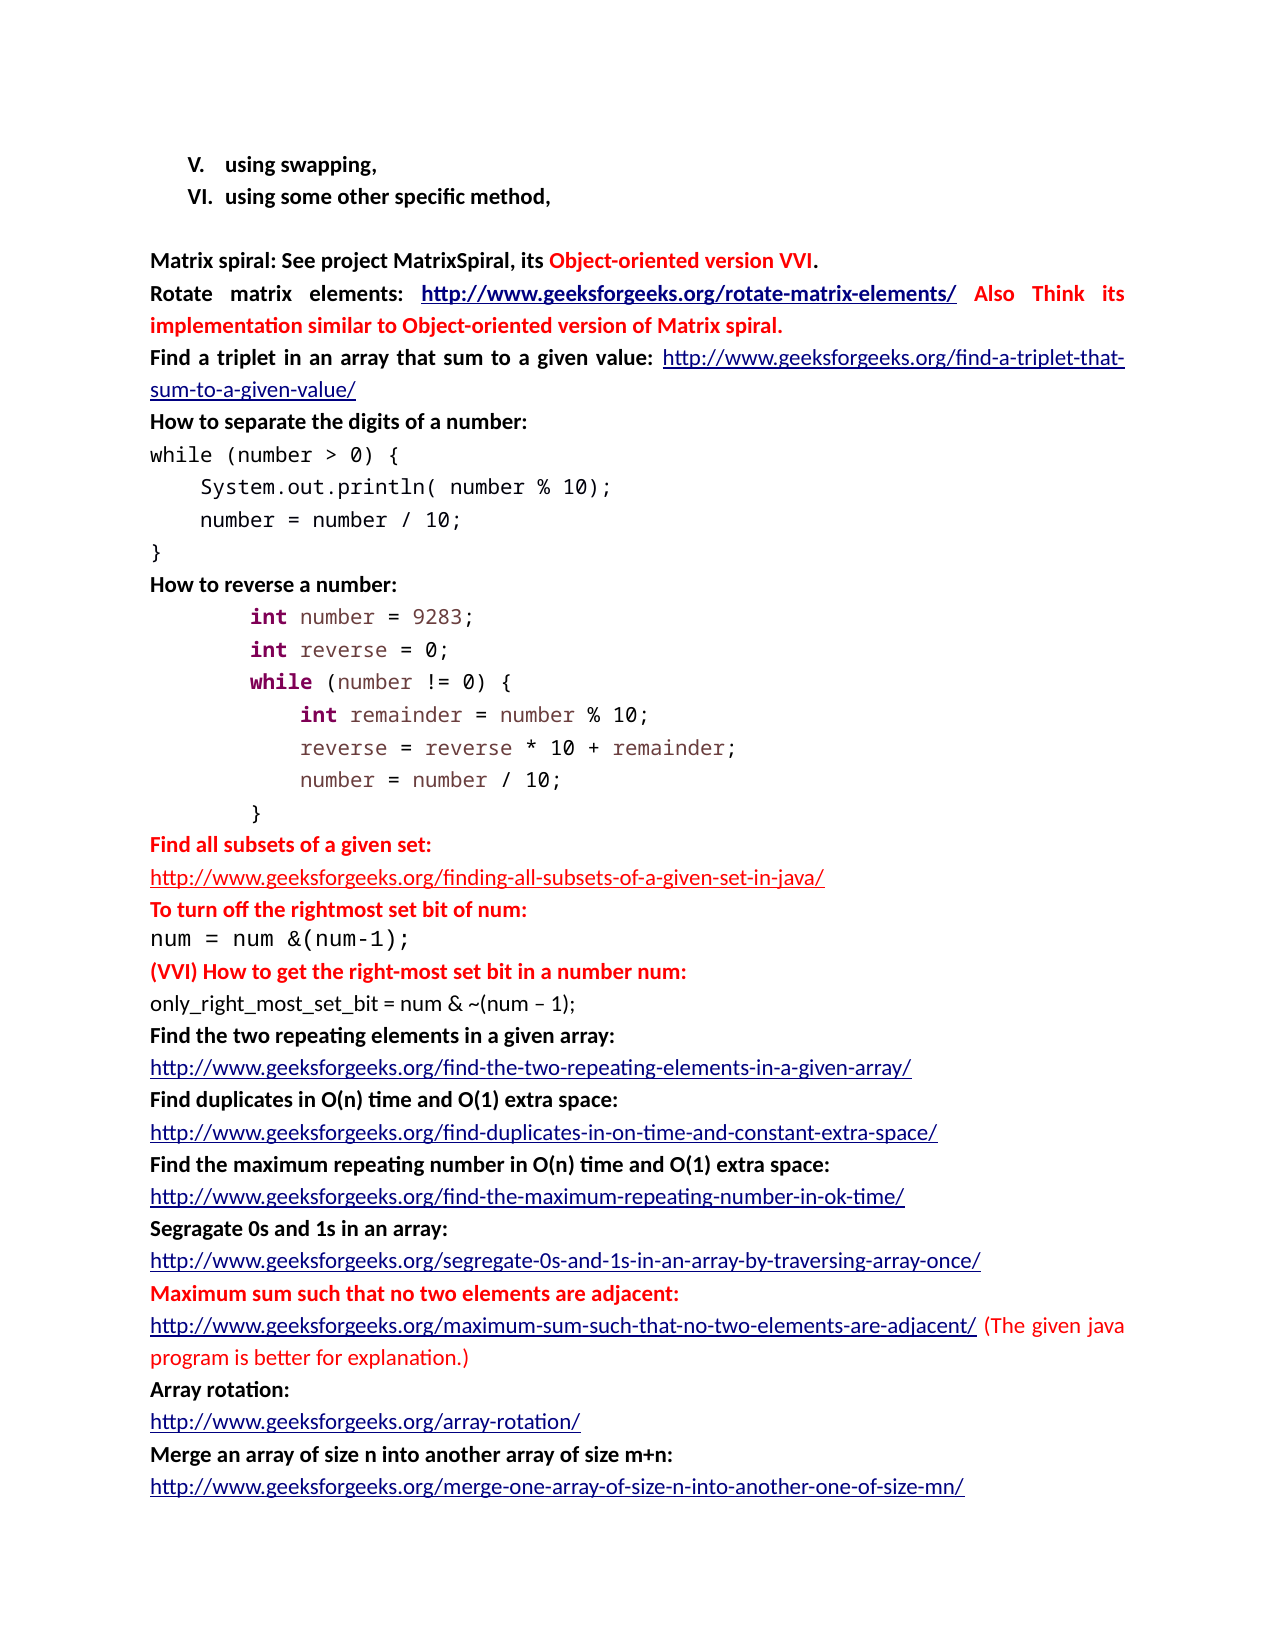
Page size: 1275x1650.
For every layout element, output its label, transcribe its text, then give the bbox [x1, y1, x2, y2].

list int reverse = 0; [150, 635, 1125, 663]
list using some other specific method, [187, 182, 1125, 210]
list http://www.geeksforgeeks.org/array-rotation/ [150, 1407, 1125, 1436]
list Maximum sum such that no two elements are adjacent: [150, 1279, 1125, 1307]
list http://www.geeksforgeeks.org/find-the-maximum-repeating-number-in-ok-time/ [150, 1182, 1125, 1210]
list Merge an array of size n into another array of size m+n: [150, 1440, 1125, 1468]
list only_right_most_set_bit = num & ~(num – 1); [150, 989, 1125, 1017]
list Find all subsets of a given set: [150, 831, 1125, 858]
list How to reverse a number: [150, 570, 1125, 598]
list System.out.println( number % 10); [150, 472, 1125, 501]
list number = number / 10; [150, 505, 1125, 533]
list int number = 9283; [150, 602, 1125, 631]
list http://www.geeksforgeeks.org/finding-all-subsets-of-a-given-set-in-java/ [150, 863, 1125, 891]
list Segragate 0s and 1s in an array: [150, 1214, 1125, 1242]
list http://www.geeksforgeeks.org/find-duplicates-in-on-time-and-constant-extra-space/ [150, 1118, 1125, 1146]
list How to separate the digits of a number: [150, 407, 1125, 436]
list } [150, 798, 1125, 826]
list } [150, 537, 1125, 566]
list Find the two repeating elements in a given array: [150, 1021, 1125, 1049]
list while (number != 0) { [150, 667, 1125, 696]
list number = number / 10; [150, 765, 1125, 794]
list (VVI) How to get the right-most set bit in a number num: [150, 957, 1125, 985]
list reverse = reverse * 10 + remainder; [150, 733, 1125, 761]
list Rotate matrix elements: http://www.geeksforgeeks.org/rotate-matrix-elements/ Also Think its implementation similar to Object-oriented version of Matrix spiral. [150, 279, 1125, 339]
list Find a triplet in an array that sum to a given value: http://www.geeksforgeeks.org/find-a-triplet-that-sum-to-a-given-value/ [150, 343, 1125, 403]
list while (number > 0) { [150, 440, 1125, 468]
list Matrix spiral: See project MatrixSpiral, its Object-oriented version VVI. [150, 247, 1125, 274]
list using swapping, [187, 150, 1125, 178]
list Array rotation: [150, 1375, 1125, 1403]
list int remainder = number % 10; [150, 700, 1125, 728]
list http://www.geeksforgeeks.org/find-the-two-repeating-elements-in-a-given-array/ [150, 1053, 1125, 1081]
list num = num &(num-1); [150, 927, 1125, 953]
list http://www.geeksforgeeks.org/merge-one-array-of-size-n-into-another-one-of-size-mn/ [150, 1472, 1125, 1500]
list http://www.geeksforgeeks.org/segregate-0s-and-1s-in-an-array-by-traversing-array-once/ [150, 1247, 1125, 1274]
list http://www.geeksforgeeks.org/maximum-sum-such-that-no-two-elements-are-adjacent/ (The given java program is better for explanation.) [150, 1311, 1125, 1371]
list To turn off the rightmost set bit of num: [150, 895, 1125, 923]
list Find the maximum repeating number in O(n) time and O(1) extra space: [150, 1150, 1125, 1178]
list Find duplicates in O(n) time and O(1) extra space: [150, 1086, 1125, 1114]
